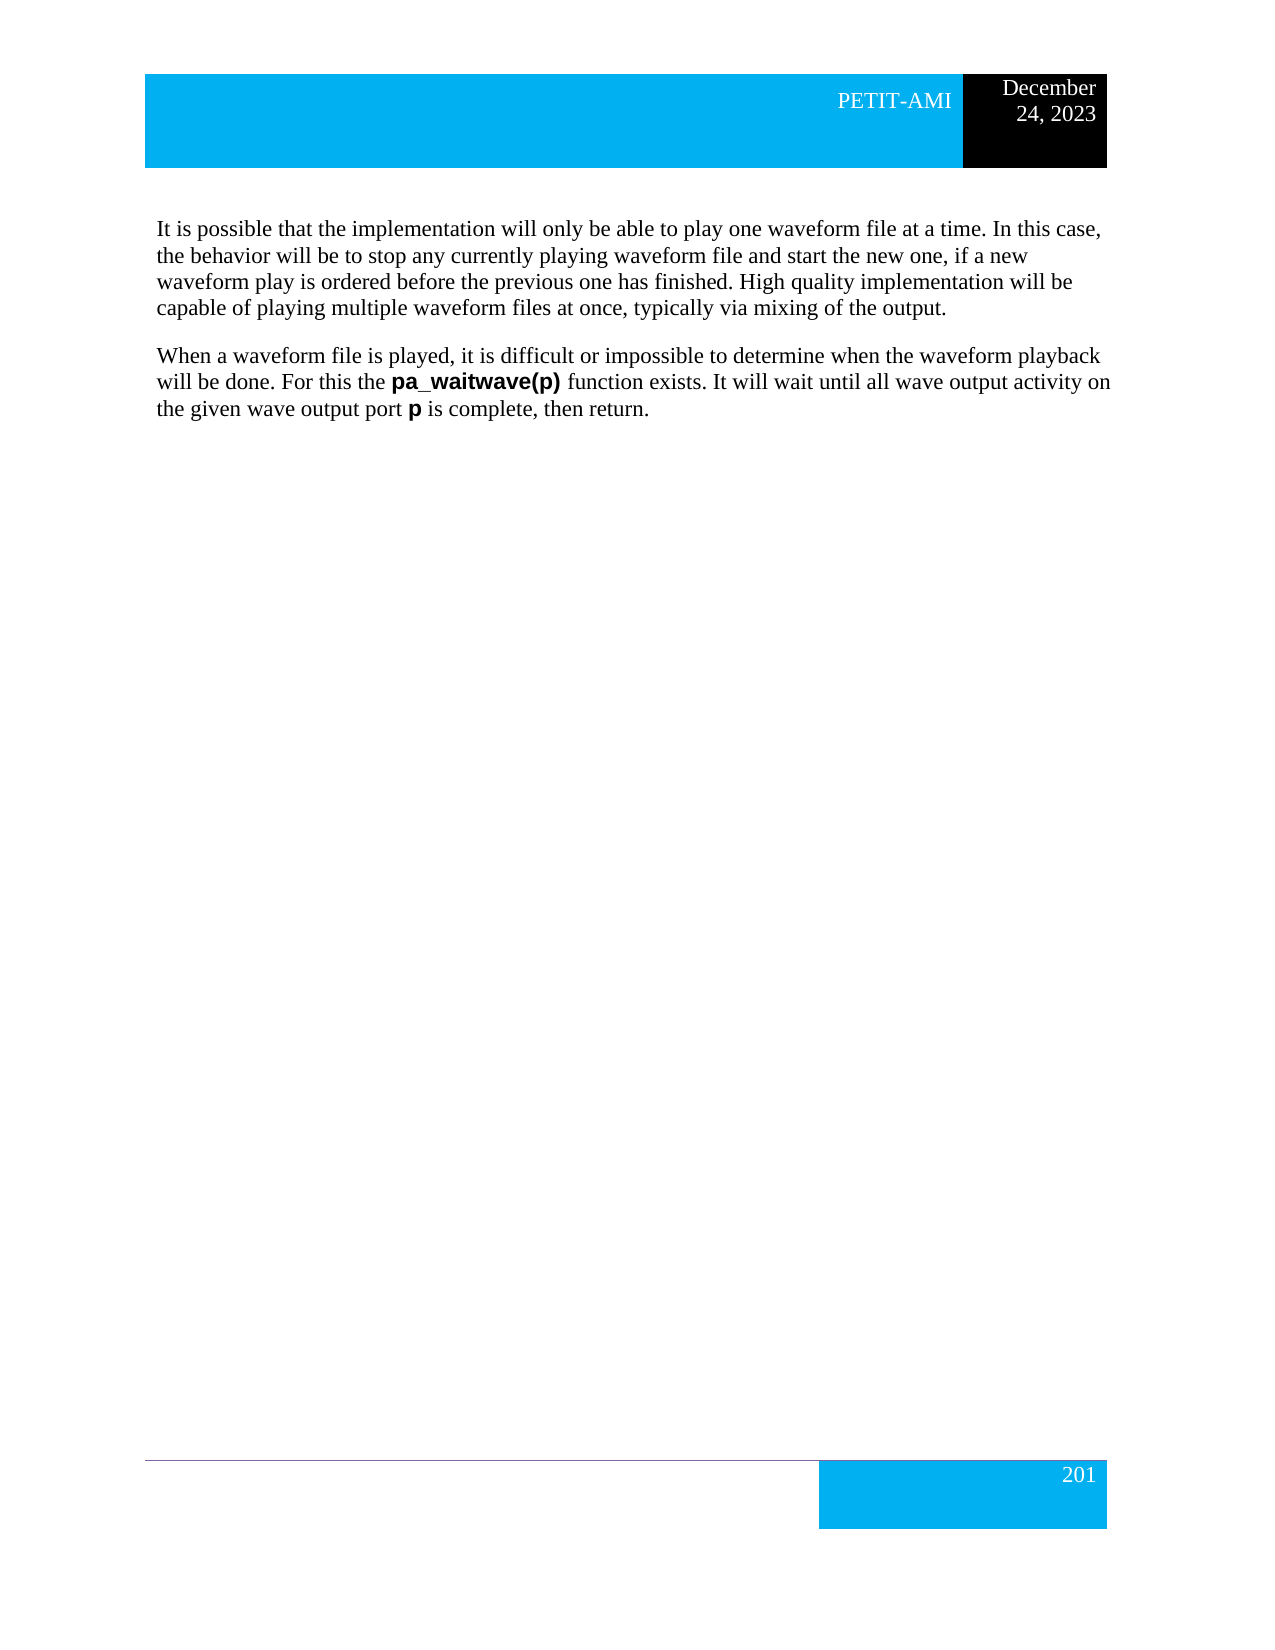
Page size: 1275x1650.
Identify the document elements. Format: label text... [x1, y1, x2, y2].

text When a waveform file is played, it is difficult or impossible to determine when the waveform playback will be done. For this the pa_waitwave(p) function exists. It will wait until all wave output activity on the given wave output port p is complete, then return. [156, 342, 1118, 421]
text It is possible that the implementation will only be able to play one waveform file at a time. In this case, the behavior will be to stop any currently playing waveform file and start the new one, if a new waveform play is ordered before the previous one has finished. High quality implementation will be capable of playing multiple waveform files at once, typically via mixing of the output. [156, 215, 1118, 321]
